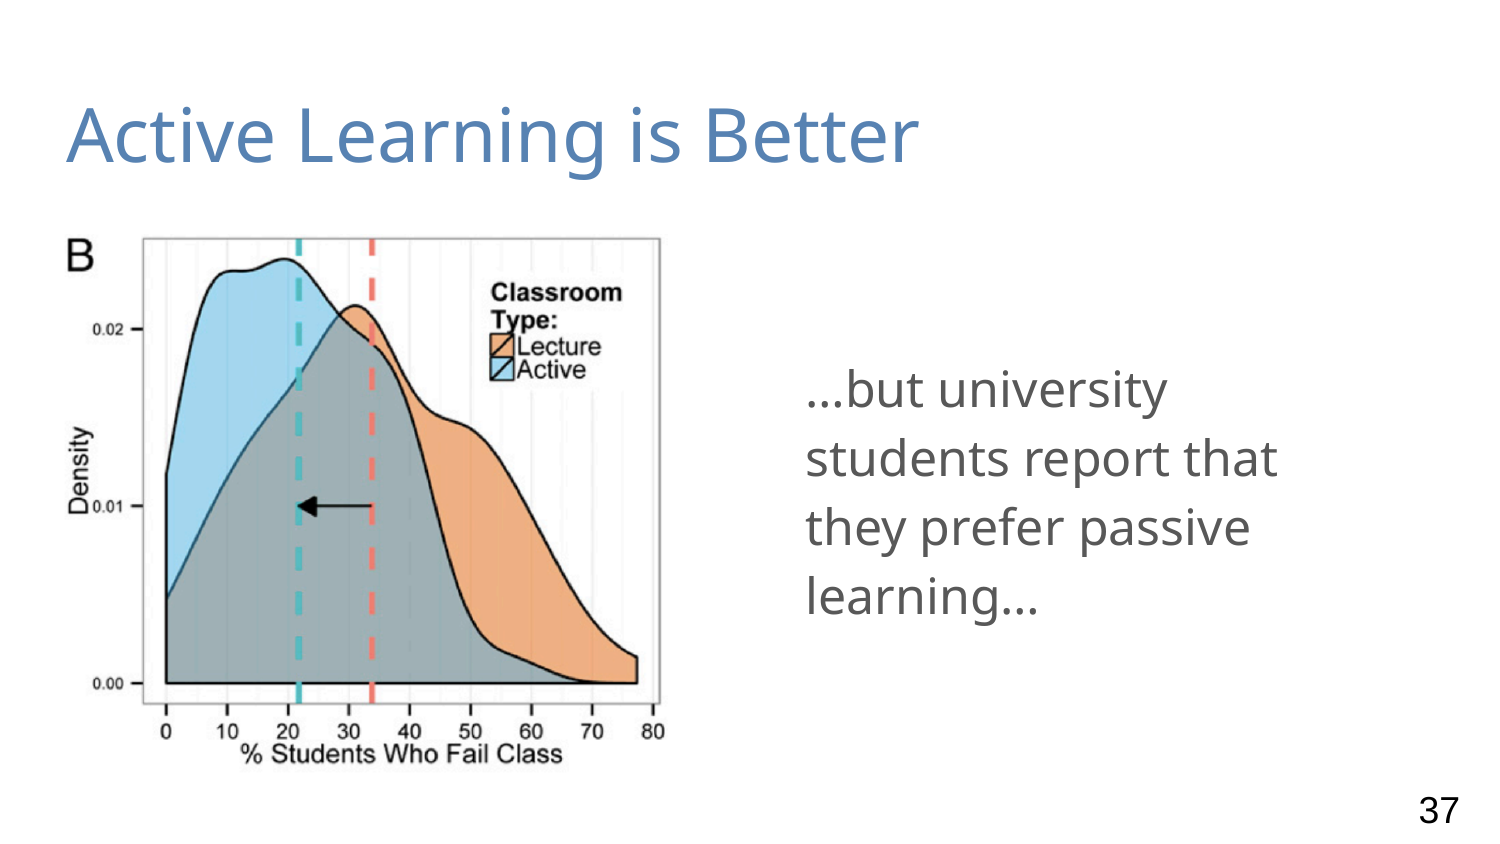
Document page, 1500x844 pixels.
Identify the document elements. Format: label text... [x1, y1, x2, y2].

title Active Learning is Better [51, 72, 1449, 189]
text_box …but university students report that they prefer passive learning… [790, 333, 1367, 579]
picture [51, 197, 699, 803]
